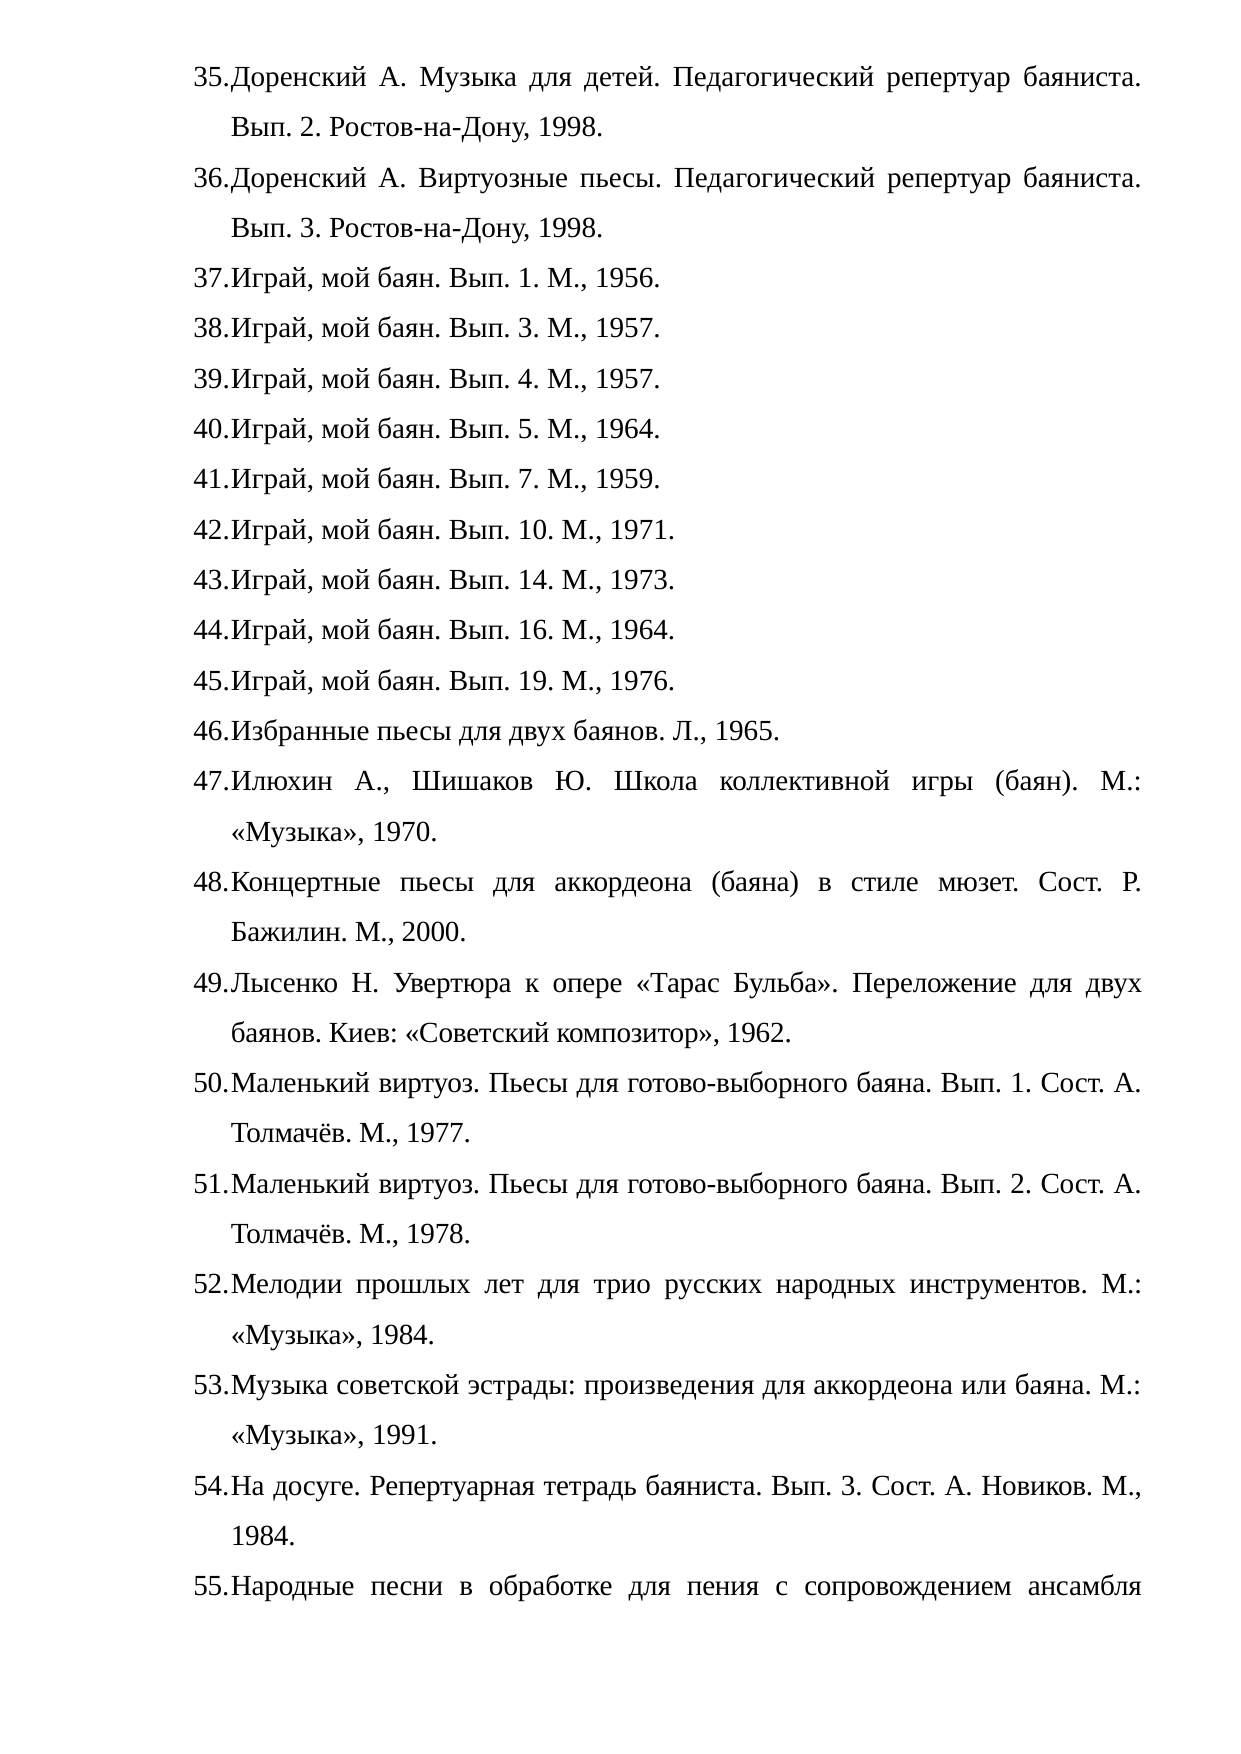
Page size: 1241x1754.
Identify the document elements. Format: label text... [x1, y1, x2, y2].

list Мелодии прошлых лет для трио русских народных инструментов. М.: «Музыка», 1984. [193, 1267, 1142, 1350]
list Маленький виртуоз. Пьесы для готово-выборного баяна. Вып. 2. Сост. А. Толмачёв. М., 1978. [193, 1166, 1142, 1250]
list Народные песни в обработке для пения с сопровождением ансамбля [193, 1568, 1142, 1602]
list Доренский А. Музыка для детей. Педагогический репертуар баяниста. Вып. 2. Ростов-на-Дону, 1998. [193, 59, 1142, 143]
list Играй, мой баян. Вып. 10. М., 1971. [193, 512, 1142, 545]
list Играй, мой баян. Вып. 19. М., 1976. [193, 663, 1142, 696]
list Илюхин А., Шишаков Ю. Школа коллективной игры (баян). М.: «Музыка», 1970. [193, 763, 1142, 847]
list Доренский А. Виртуозные пьесы. Педагогический репертуар баяниста. Вып. 3. Ростов-на-Дону, 1998. [193, 160, 1142, 243]
list Играй, мой баян. Вып. 3. М., 1957. [193, 311, 1142, 344]
list На досуге. Репертуарная тетрадь баяниста. Вып. 3. Сост. А. Новиков. М., 1984. [193, 1468, 1142, 1552]
list Играй, мой баян. Вып. 16. М., 1964. [193, 612, 1142, 646]
list Концертные пьесы для аккордеона (баяна) в стиле мюзет. Сост. Р. Бажилин. М., 2000. [193, 864, 1142, 948]
list Играй, мой баян. Вып. 5. М., 1964. [193, 411, 1142, 445]
list Избранные пьесы для двух баянов. Л., 1965. [193, 713, 1142, 747]
list Лысенко Н. Увертюра к опере «Тарас Бульба». Переложение для двух баянов. Киев: «Советский композитор», 1962. [193, 965, 1142, 1048]
list Играй, мой баян. Вып. 14. М., 1973. [193, 562, 1142, 596]
list Маленький виртуоз. Пьесы для готово-выборного баяна. Вып. 1. Сост. А. Толмачёв. М., 1977. [193, 1065, 1142, 1149]
list Музыка советской эстрады: произведения для аккордеона или баяна. М.: «Музыка», 1991. [193, 1367, 1142, 1451]
list Играй, мой баян. Вып. 1. М., 1956. [193, 260, 1142, 294]
list Играй, мой баян. Вып. 4. М., 1957. [193, 361, 1142, 394]
list Играй, мой баян. Вып. 7. М., 1959. [193, 462, 1142, 495]
